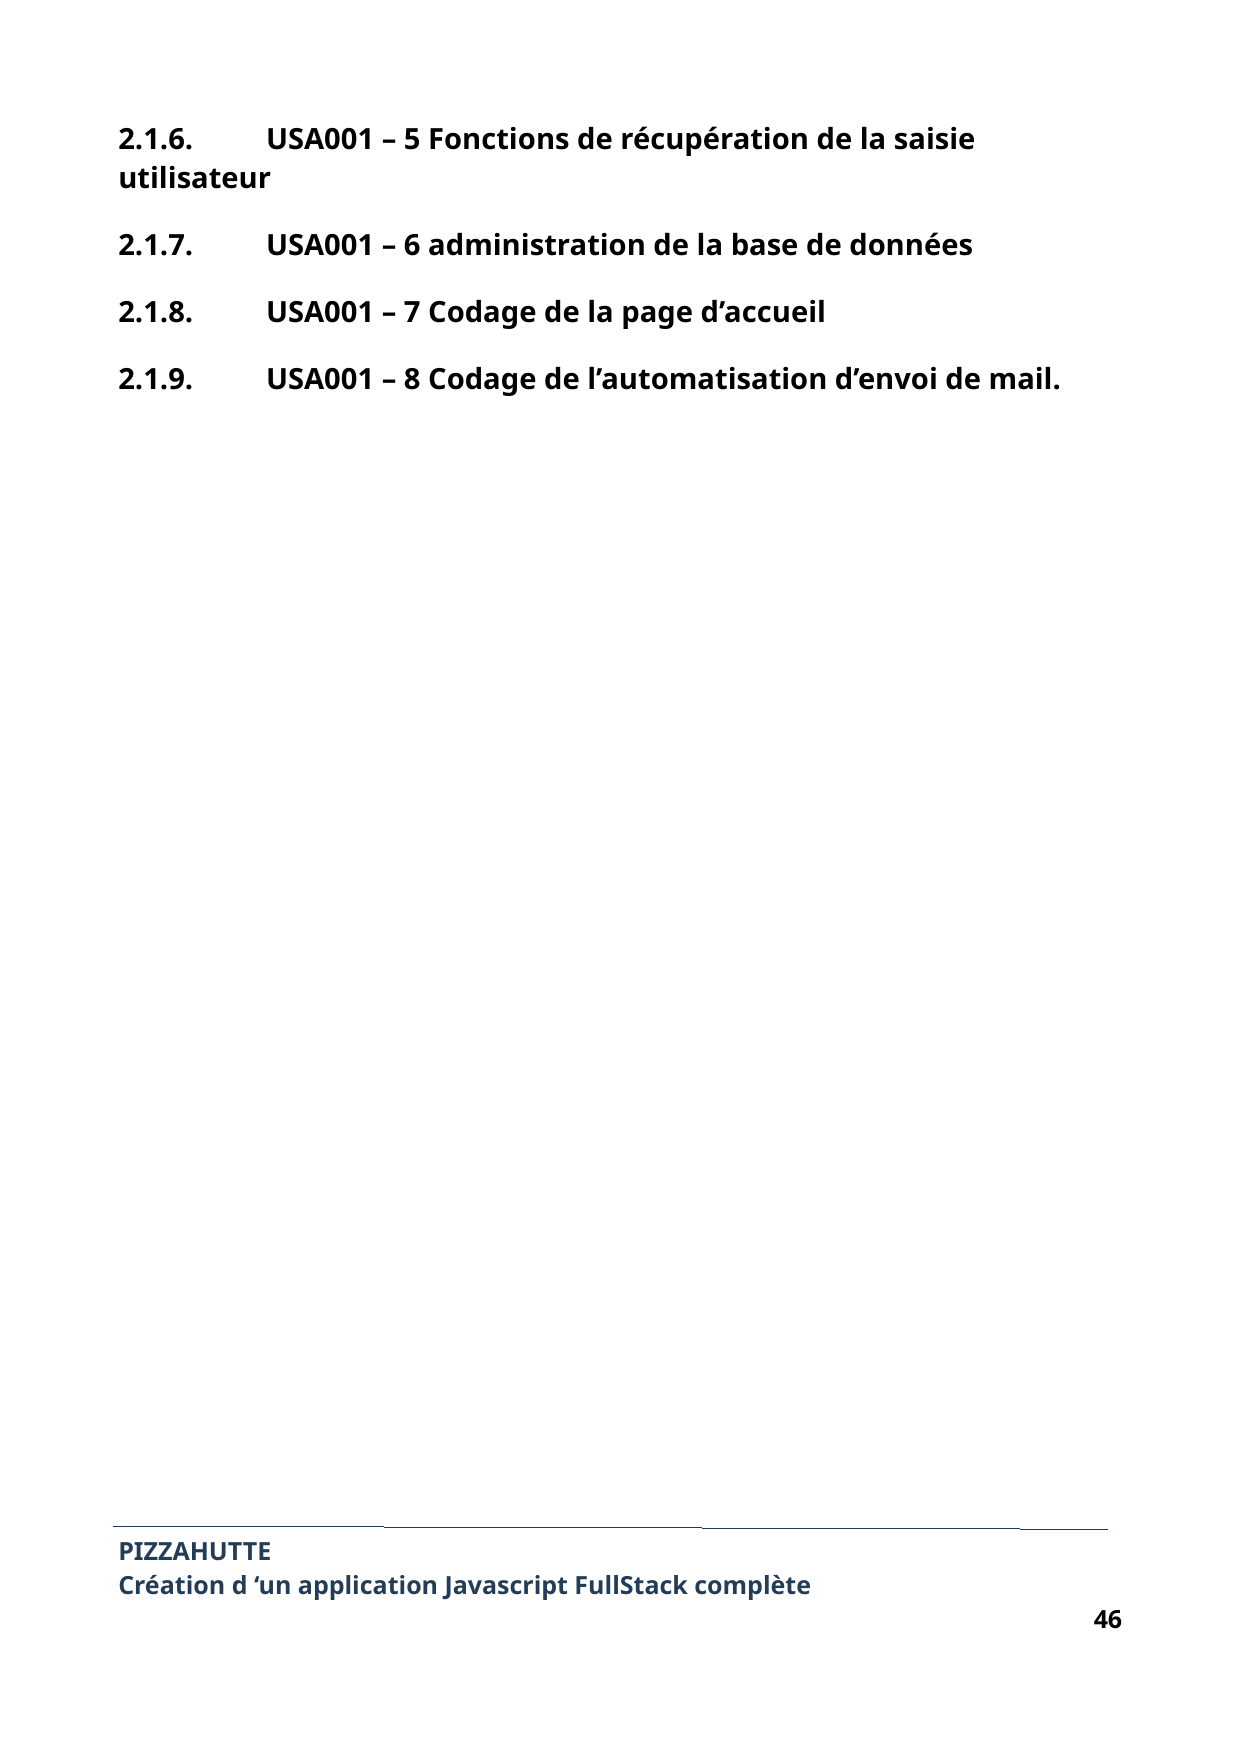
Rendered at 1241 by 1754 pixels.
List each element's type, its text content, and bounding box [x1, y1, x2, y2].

subtitle USA001 – 7 Codage de la page d’accueil [118, 291, 1122, 331]
subtitle USA001 – 8 Codage de l’automatisation d’envoi de mail. [118, 358, 1122, 398]
subtitle USA001 – 6 administration de la base de données [118, 224, 1122, 264]
subtitle USA001 – 5 Fonctions de récupération de la saisie utilisateur [118, 118, 1122, 197]
